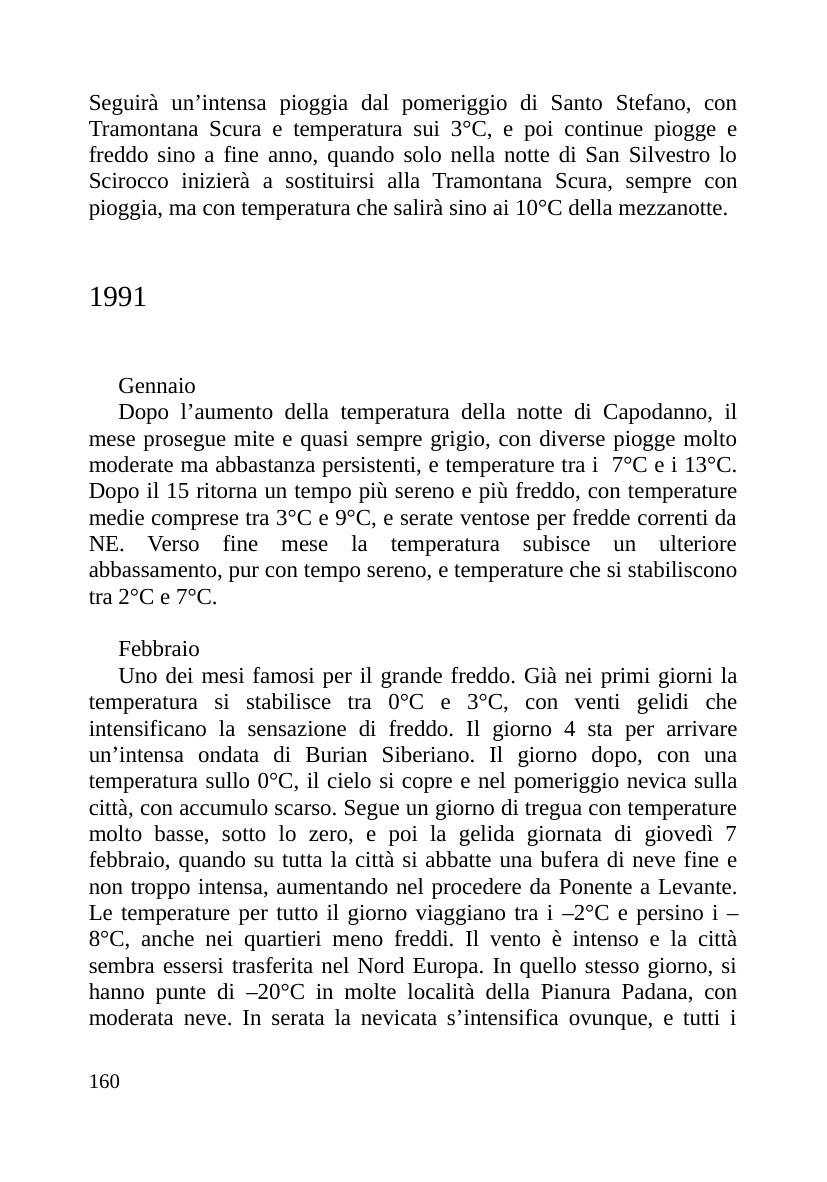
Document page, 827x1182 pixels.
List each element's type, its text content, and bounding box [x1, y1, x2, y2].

text Febbraio [88, 636, 738, 662]
text Uno dei mesi famosi per il grande freddo. Già nei primi giorni la temperatura si stabilisce tra 0°C e 3°C, con venti gelidi che intensificano la sensazione di freddo. Il giorno 4 sta per arrivare un’intensa ondata di Burian Siberiano. Il giorno dopo, con una temperatura sullo 0°C, il cielo si copre e nel pomeriggio nevica sulla città, con accumulo scarso. Segue un giorno di tregua con temperature molto basse, sotto lo zero, e poi la gelida giornata di giovedì 7 febbraio, quando su tutta la città si abbatte una bufera di neve fine e non troppo intensa, aumentando nel procedere da Ponente a Levante. Le temperature per tutto il giorno viaggiano tra i ‒2°C e persino i ‒8°C, anche nei quartieri meno freddi. Il vento è intenso e la città sembra essersi trasferita nel Nord Europa. In quello stesso giorno, si hanno punte di ‒20°C in molte località della Pianura Padana, con moderata neve. In serata la nevicata s’intensifica ovunque, e tutti i [88, 662, 738, 1031]
text Seguirà un’intensa pioggia dal pomeriggio di Santo Stefano, con Tramontana Scura e temperatura sui 3°C, e poi continue piogge e freddo sino a fine anno, quando solo nella notte di San Silvestro lo Scirocco inizierà a sostituirsi alla Tramontana Scura, sempre con pioggia, ma con temperatura che salirà sino ai 10°C della mezzanotte. [88, 88, 738, 220]
text Gennaio [88, 372, 738, 398]
text Dopo l’aumento della temperatura della notte di Capodanno, il mese prosegue mite e quasi sempre grigio, con diverse piogge molto moderate ma abbastanza persistenti, e temperature tra i 7°C e i 13°C. Dopo il 15 ritorna un tempo più sereno e più freddo, con temperature medie comprese tra 3°C e 9°C, e serate ventose per fredde correnti da NE. Verso fine mese la temperatura subisce un ulteriore abbassamento, pur con tempo sereno, e temperature che si stabiliscono tra 2°C e 7°C. [88, 398, 738, 609]
subtitle 1991 [88, 279, 738, 313]
